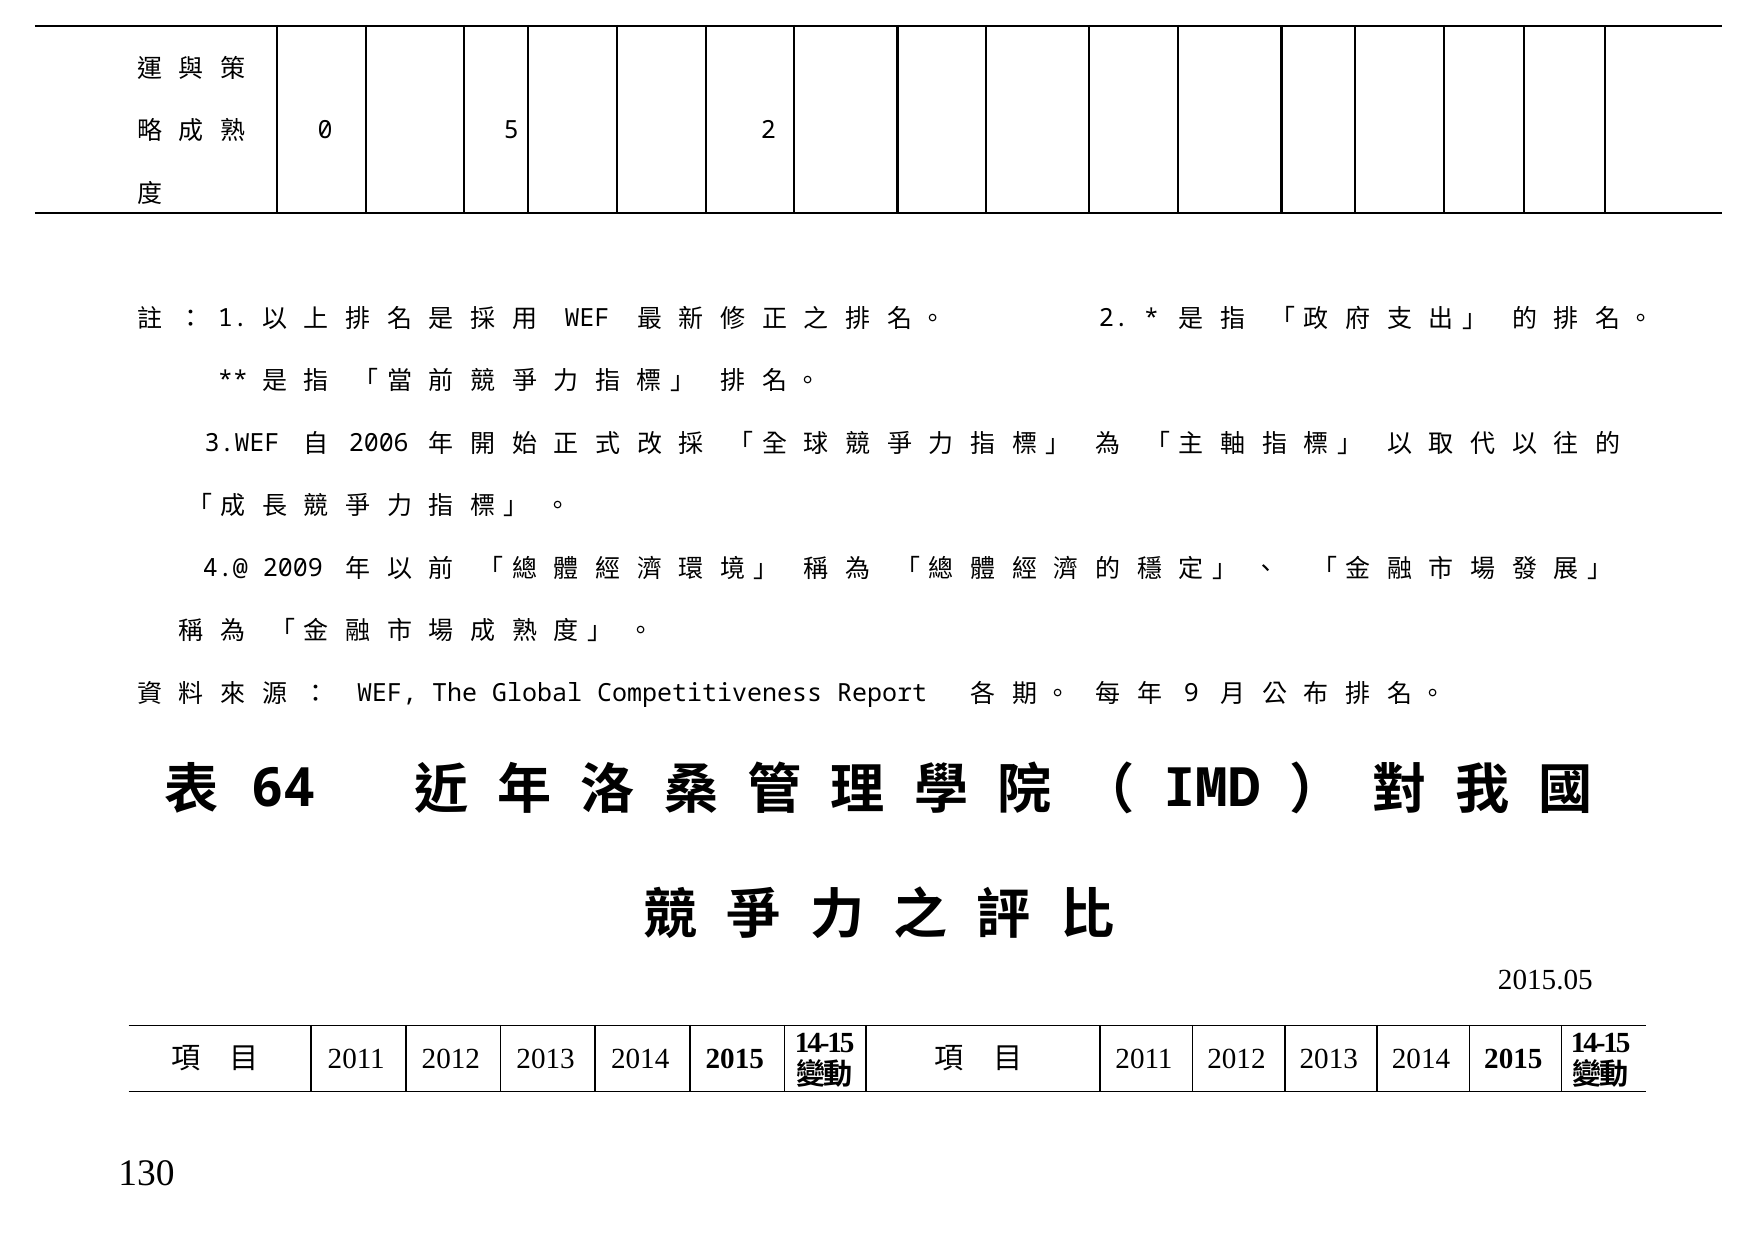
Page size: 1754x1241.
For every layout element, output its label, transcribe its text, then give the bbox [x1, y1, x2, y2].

table_cell [1283, 27, 1354, 212]
table_cell [1090, 27, 1177, 212]
table_cell [1525, 27, 1604, 212]
table_header 2012 [407, 1026, 500, 1091]
table_header 2014 [596, 1026, 689, 1091]
table_header 項 目 [129, 1026, 310, 1091]
table_cell 運與策略成熟度 [35, 27, 276, 212]
table_header 2015 [691, 1026, 784, 1091]
table_cell [618, 27, 705, 212]
table_cell [795, 27, 896, 212]
text 資料來源：WEF, The Global Competitiveness Report 各期。每年9月公布排名。 [128, 650, 1628, 712]
table_cell 2 [707, 27, 793, 212]
table_cell [529, 27, 616, 212]
text 4.@ 2009年以前「總體經濟環境」稱為「總體經濟的穩定」、「金融市場發展」稱為「金融市場成熟度」。 [128, 525, 1628, 650]
table_cell [1445, 27, 1523, 212]
table_header 2013 [1286, 1026, 1376, 1091]
table_cell - [1606, 27, 1722, 212]
table_header 2012 [1193, 1026, 1284, 1091]
subtitle 表64 近年洛桑管理學院（IMD）對我國競爭力之評比 [128, 712, 1628, 962]
table_cell [1179, 27, 1280, 212]
text 註：1.以上排名是採用WEF最新修正之排名。 2. *是指「政府支出」的排名。 **是指「當前競爭力指標」排名。 [128, 275, 1628, 400]
table_cell 5 [465, 27, 527, 212]
table_cell 0 [278, 27, 365, 212]
table_header 2013 [501, 1026, 594, 1091]
table_header 2011 [1101, 1026, 1192, 1091]
table_cell [367, 27, 463, 212]
table_header 項 目 [867, 1026, 1099, 1091]
table_header 2011 [312, 1026, 405, 1091]
table_header 2014 [1378, 1026, 1469, 1091]
table_cell - [987, 27, 1088, 212]
table_cell [1356, 27, 1443, 212]
text 2015.05 [128, 962, 1592, 996]
table_header 14-15 變動 [785, 1026, 865, 1091]
table_header 14-15 變動 [1562, 1026, 1646, 1091]
text 3.WEF自2006年開始正式改採「全球競爭力指標」為「主軸指標」以取代以往的「成長競爭力指標」。 [128, 400, 1628, 525]
table_header 2015 [1470, 1026, 1561, 1091]
table_cell - [899, 27, 985, 212]
